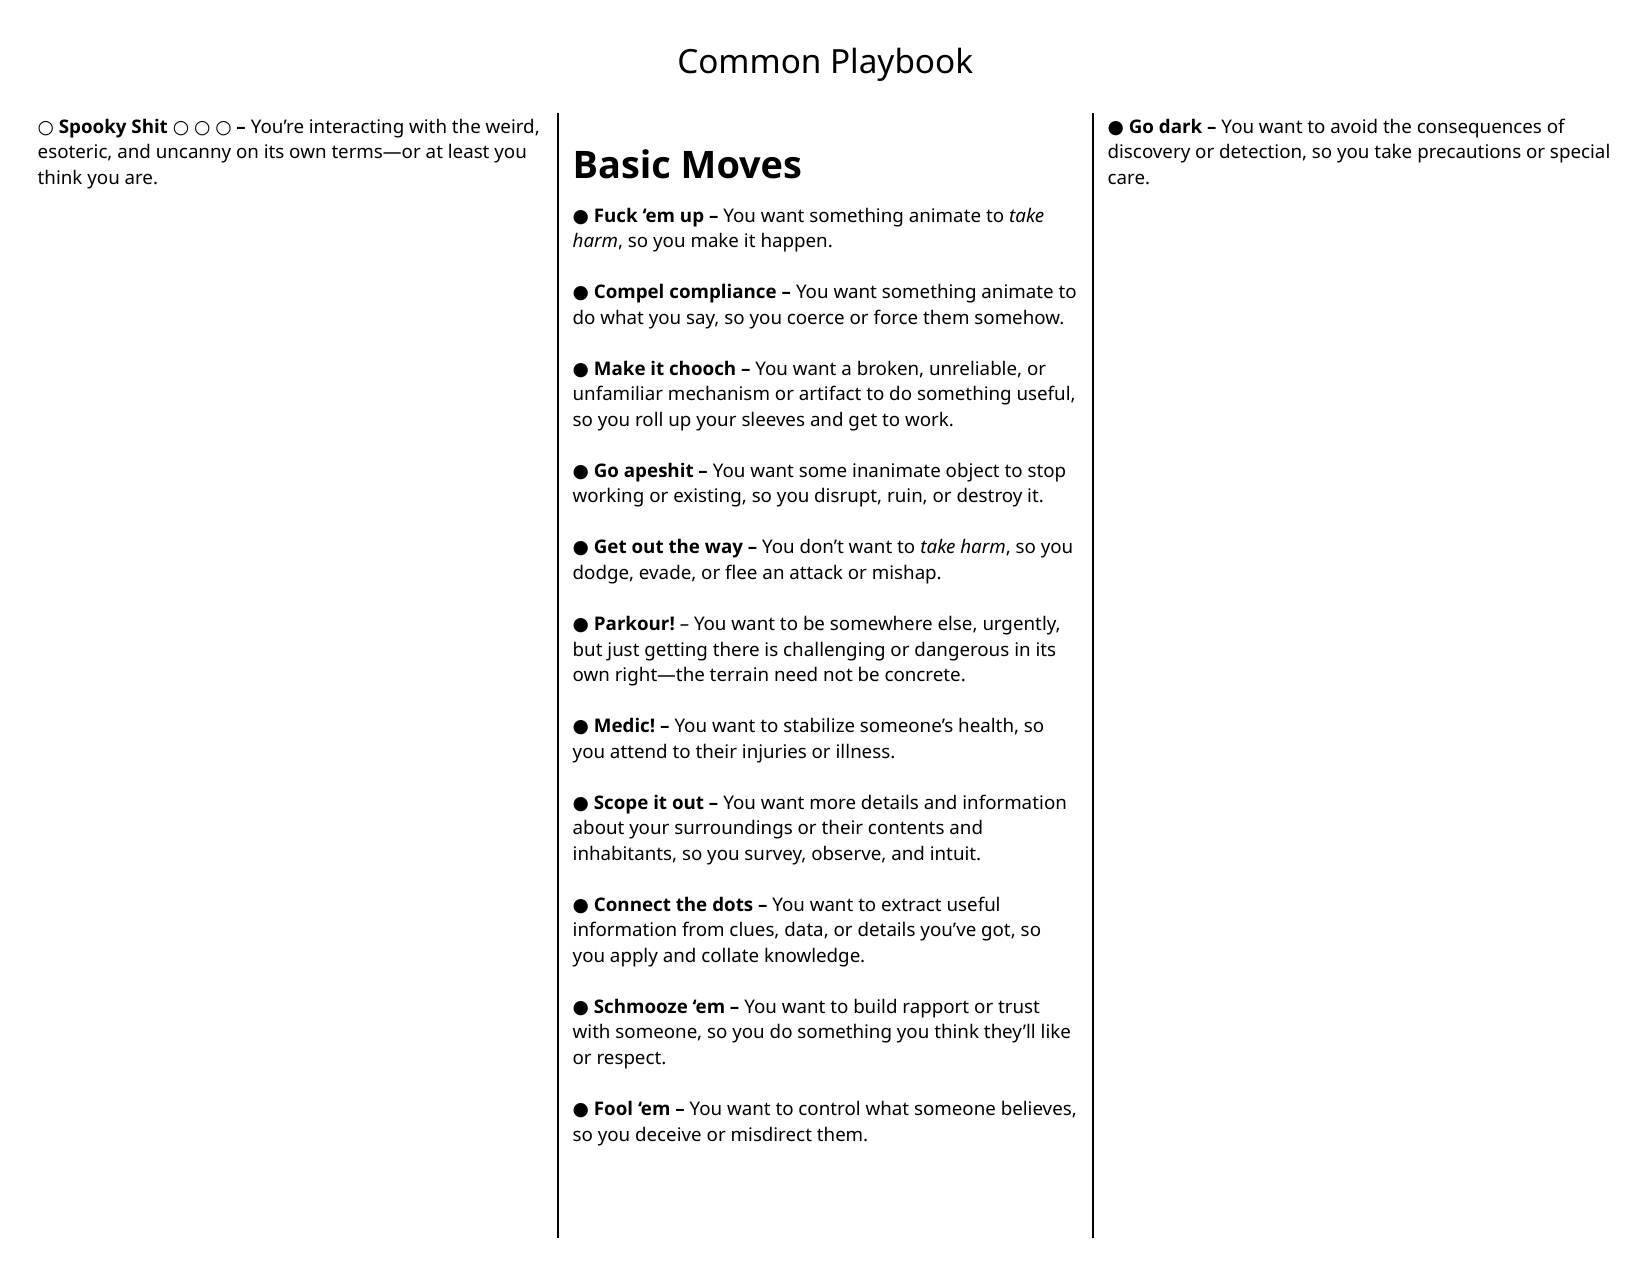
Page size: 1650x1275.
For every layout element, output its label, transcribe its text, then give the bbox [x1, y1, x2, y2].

text ● Connect the dots – You want to extract useful information from clues, data, or details you’ve got, so you apply and collate knowledge. [572, 891, 1077, 968]
text ● Medic! – You want to stabilize someone’s health, so you attend to their injuries or illness. [572, 712, 1077, 763]
text ● Parkour! – You want to be somewhere else, urgently, but just getting there is challenging or dangerous in its own right—the terrain need not be concrete. [572, 610, 1077, 687]
text ● Make it chooch – You want a broken, unreliable, or unfamiliar mechanism or artifact to do something useful, so you roll up your sleeves and get to work. [572, 355, 1077, 432]
text ● Fuck ‘em up – You want something animate to take harm, so you make it happen. [572, 202, 1077, 253]
text ● Scope it out – You want more details and information about your surroundings or their contents and inhabitants, so you survey, observe, and intuit. [572, 789, 1077, 866]
text ○ Spooky Shit ○ ○ ○ – You’re interacting with the weird, esoteric, and uncanny on its own terms—or at least you think you are. [37, 113, 542, 189]
text ● Go apeshit – You want some inanimate object to stop working or existing, so you disrupt, ruin, or destroy it. [572, 457, 1077, 508]
text ● Schmooze ‘em – You want to build rapport or trust with someone, so you do something you think they’ll like or respect. [572, 993, 1077, 1070]
text ● Go dark – You want to avoid the consequences of discovery or detection, so you take precautions or special care. [1107, 113, 1612, 189]
text ● Compel compliance – You want something animate to do what you say, so you coerce or force them somehow. [572, 279, 1077, 330]
subtitle Basic Moves [572, 138, 1077, 189]
text ● Get out the way – You don’t want to take harm, so you dodge, evade, or flee an attack or mishap. [572, 534, 1077, 585]
text ● Fool ‘em – You want to control what someone believes, so you deceive or misdirect them. [572, 1095, 1077, 1146]
